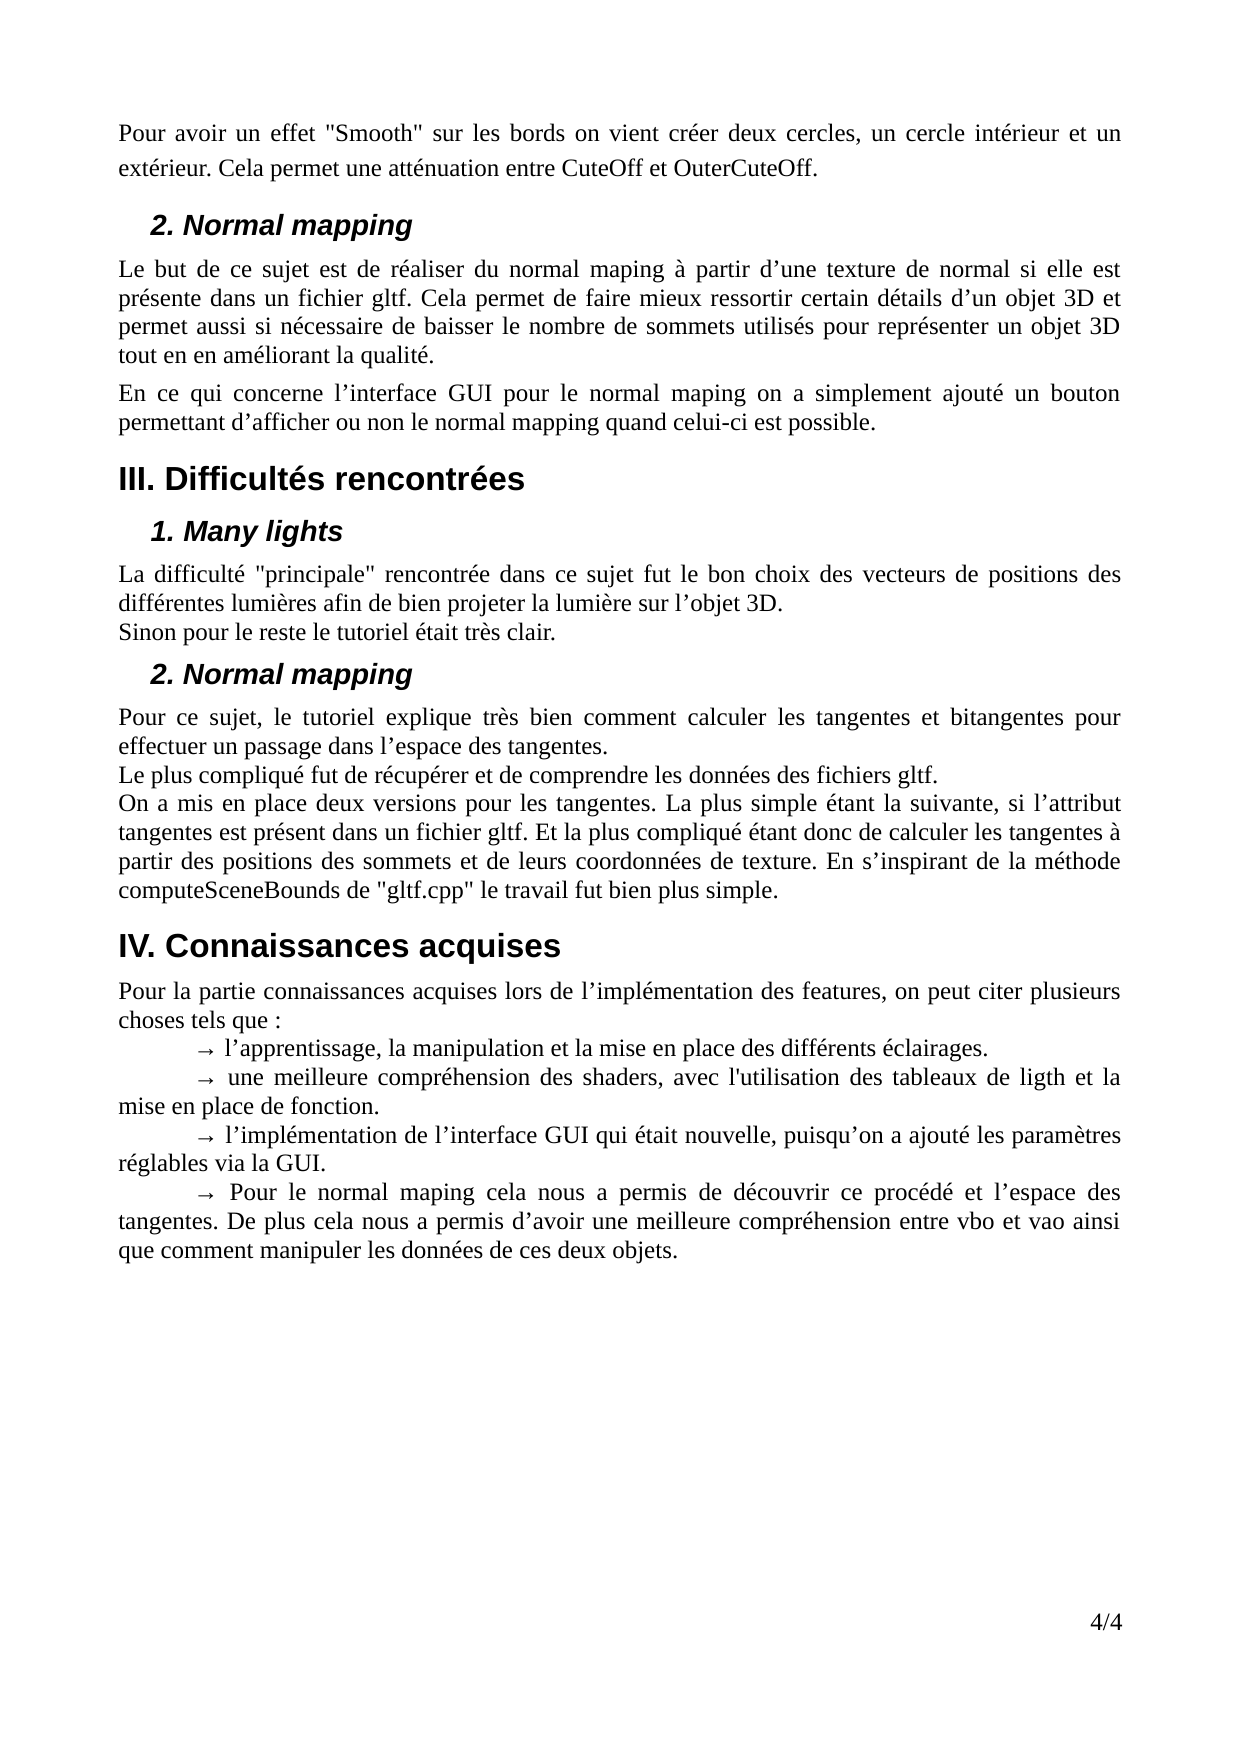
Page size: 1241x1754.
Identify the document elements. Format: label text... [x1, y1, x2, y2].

subtitle IV. Connaissances acquises [118, 926, 1122, 964]
text → une meilleure compréhension des shaders, avec l'utilisation des tableaux de ligth et la mise en place de fonction. [118, 1062, 1122, 1120]
subtitle 1. Many lights [118, 514, 1122, 548]
text En ce qui concerne l’interface GUI pour le normal maping on a simplement ajouté un bouton permettant d’afficher ou non le normal mapping quand celui-ci est possible. [118, 378, 1122, 436]
text → l’apprentissage, la manipulation et la mise en place des différents éclairages. [118, 1033, 1122, 1062]
text On a mis en place deux versions pour les tangentes. La plus simple étant la suivante, si l’attribut tangentes est présent dans un fichier gltf. Et la plus compliqué étant donc de calculer les tangentes à partir des positions des sommets et de leurs coordonnées de texture. En s’inspirant de la méthode computeSceneBounds de "gltf.cpp" le travail fut bien plus simple. [118, 788, 1122, 903]
text → Pour le normal maping cela nous a permis de découvrir ce procédé et l’espace des tangentes. De plus cela nous a permis d’avoir une meilleure compréhension entre vbo et vao ainsi que comment manipuler les données de ces deux objets. [118, 1177, 1122, 1263]
text Pour la partie connaissances acquises lors de l’implémentation des features, on peut citer plusieurs choses tels que : [118, 976, 1122, 1033]
text Sinon pour le reste le tutoriel était très clair. [118, 617, 1122, 646]
text Le but de ce sujet est de réaliser du normal maping à partir d’une texture de normal si elle est présente dans un fichier gltf. Cela permet de faire mieux ressortir certain détails d’un objet 3D et permet aussi si nécessaire de baisser le nombre de sommets utilisés pour représenter un objet 3D tout en en améliorant la qualité. [118, 254, 1122, 369]
text Pour avoir un effet "Smooth" sur les bords on vient créer deux cercles, un cercle intérieur et un extérieur. Cela permet une atténuation entre CuteOff et OuterCuteOff. [118, 118, 1122, 181]
subtitle 2. Normal mapping [118, 208, 1122, 241]
subtitle III. Difficultés rencontrées [118, 459, 1122, 497]
text La difficulté "principale" rencontrée dans ce sujet fut le bon choix des vecteurs de positions des différentes lumières afin de bien projeter la lumière sur l’objet 3D. [118, 559, 1122, 617]
subtitle 2. Normal mapping [118, 657, 1122, 691]
text → l’implémentation de l’interface GUI qui était nouvelle, puisqu’on a ajouté les paramètres réglables via la GUI. [118, 1120, 1122, 1177]
text Le plus compliqué fut de récupérer et de comprendre les données des fichiers gltf. [118, 760, 1122, 788]
text Pour ce sujet, le tutoriel explique très bien comment calculer les tangentes et bitangentes pour effectuer un passage dans l’espace des tangentes. [118, 702, 1122, 760]
